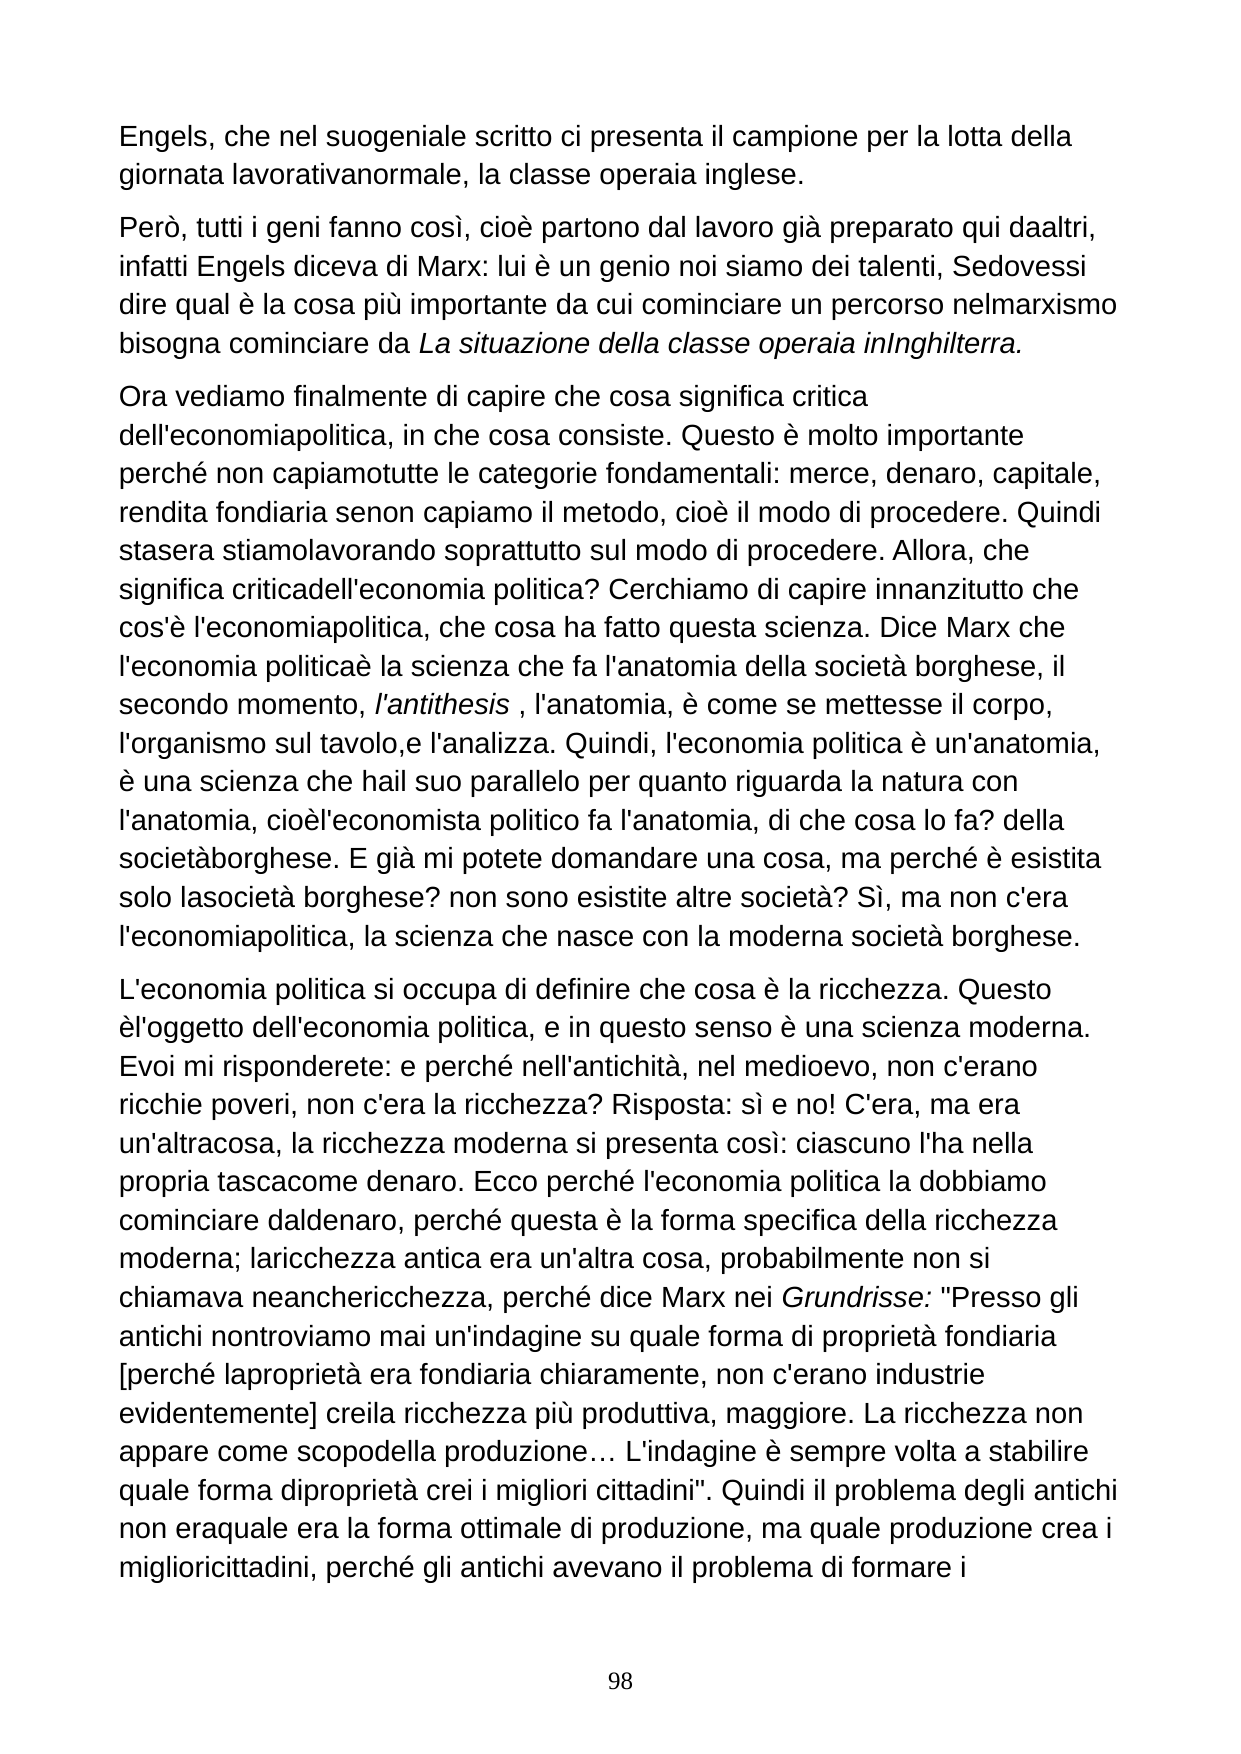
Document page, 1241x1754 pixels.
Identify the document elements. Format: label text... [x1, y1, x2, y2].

text Ora vediamo finalmente di capire che cosa significa critica dell'economiapolitica, in che cosa consiste. Questo è molto importante perché non capiamotutte le categorie fondamentali: merce, denaro, capitale, rendita fondiaria senon capiamo il metodo, cioè il modo di procedere. Quindi stasera stiamolavorando soprattutto sul modo di procedere. Allora, che significa criticadell'economia politica? Cerchiamo di capire innanzitutto che cos'è l'economiapolitica, che cosa ha fatto questa scienza. Dice Marx che l'economia politicaè la scienza che fa l'anatomia della società borghese, il secondo momento, l'antithesis , l'anatomia, è come se mettesse il corpo, l'organismo sul tavolo,e l'analizza. Quindi, l'economia politica è un'anatomia, è una scienza che hail suo parallelo per quanto riguarda la natura con l'anatomia, cioèl'economista politico fa l'anatomia, di che cosa lo fa? della societàborghese. E già mi potete domandare una cosa, ma perché è esistita solo lasocietà borghese? non sono esistite altre società? Sì, ma non c'era l'economiapolitica, la scienza che nasce con la moderna società borghese. [118, 379, 1122, 952]
text Però, tutti i geni fanno così, cioè partono dal lavoro già preparato qui daaltri, infatti Engels diceva di Marx: lui è un genio noi siamo dei talenti, Sedovessi dire qual è la cosa più importante da cui cominciare un percorso nelmarxismo bisogna cominciare da La situazione della classe operaia inInghilterra. [118, 210, 1122, 359]
text L'economia politica si occupa di definire che cosa è la ricchezza. Questo èl'oggetto dell'economia politica, e in questo senso è una scienza moderna. Evoi mi risponderete: e perché nell'antichità, nel medioevo, non c'erano ricchie poveri, non c'era la ricchezza? Risposta: sì e no! C'era, ma era un'altracosa, la ricchezza moderna si presenta così: ciascuno l'ha nella propria tascacome denaro. Ecco perché l'economia politica la dobbiamo cominciare daldenaro, perché questa è la forma specifica della ricchezza moderna; laricchezza antica era un'altra cosa, probabilmente non si chiamava neanchericchezza, perché dice Marx nei Grundrisse: "Presso gli antichi nontroviamo mai un'indagine su quale forma di proprietà fondiaria [perché laproprietà era fondiaria chiaramente, non c'erano industrie evidentemente] creila ricchezza più produttiva, maggiore. La ricchezza non appare come scopodella produzione… L'indagine è sempre volta a stabilire quale forma diproprietà crei i migliori cittadini". Quindi il problema degli antichi non eraquale era la forma ottimale di produzione, ma quale produzione crea i miglioricittadini, perché gli antichi avevano il problema di formare i [118, 972, 1122, 1583]
text Engels, che nel suogeniale scritto ci presenta il campione per la lotta della giornata lavorativanormale, la classe operaia inglese. [118, 118, 1122, 191]
